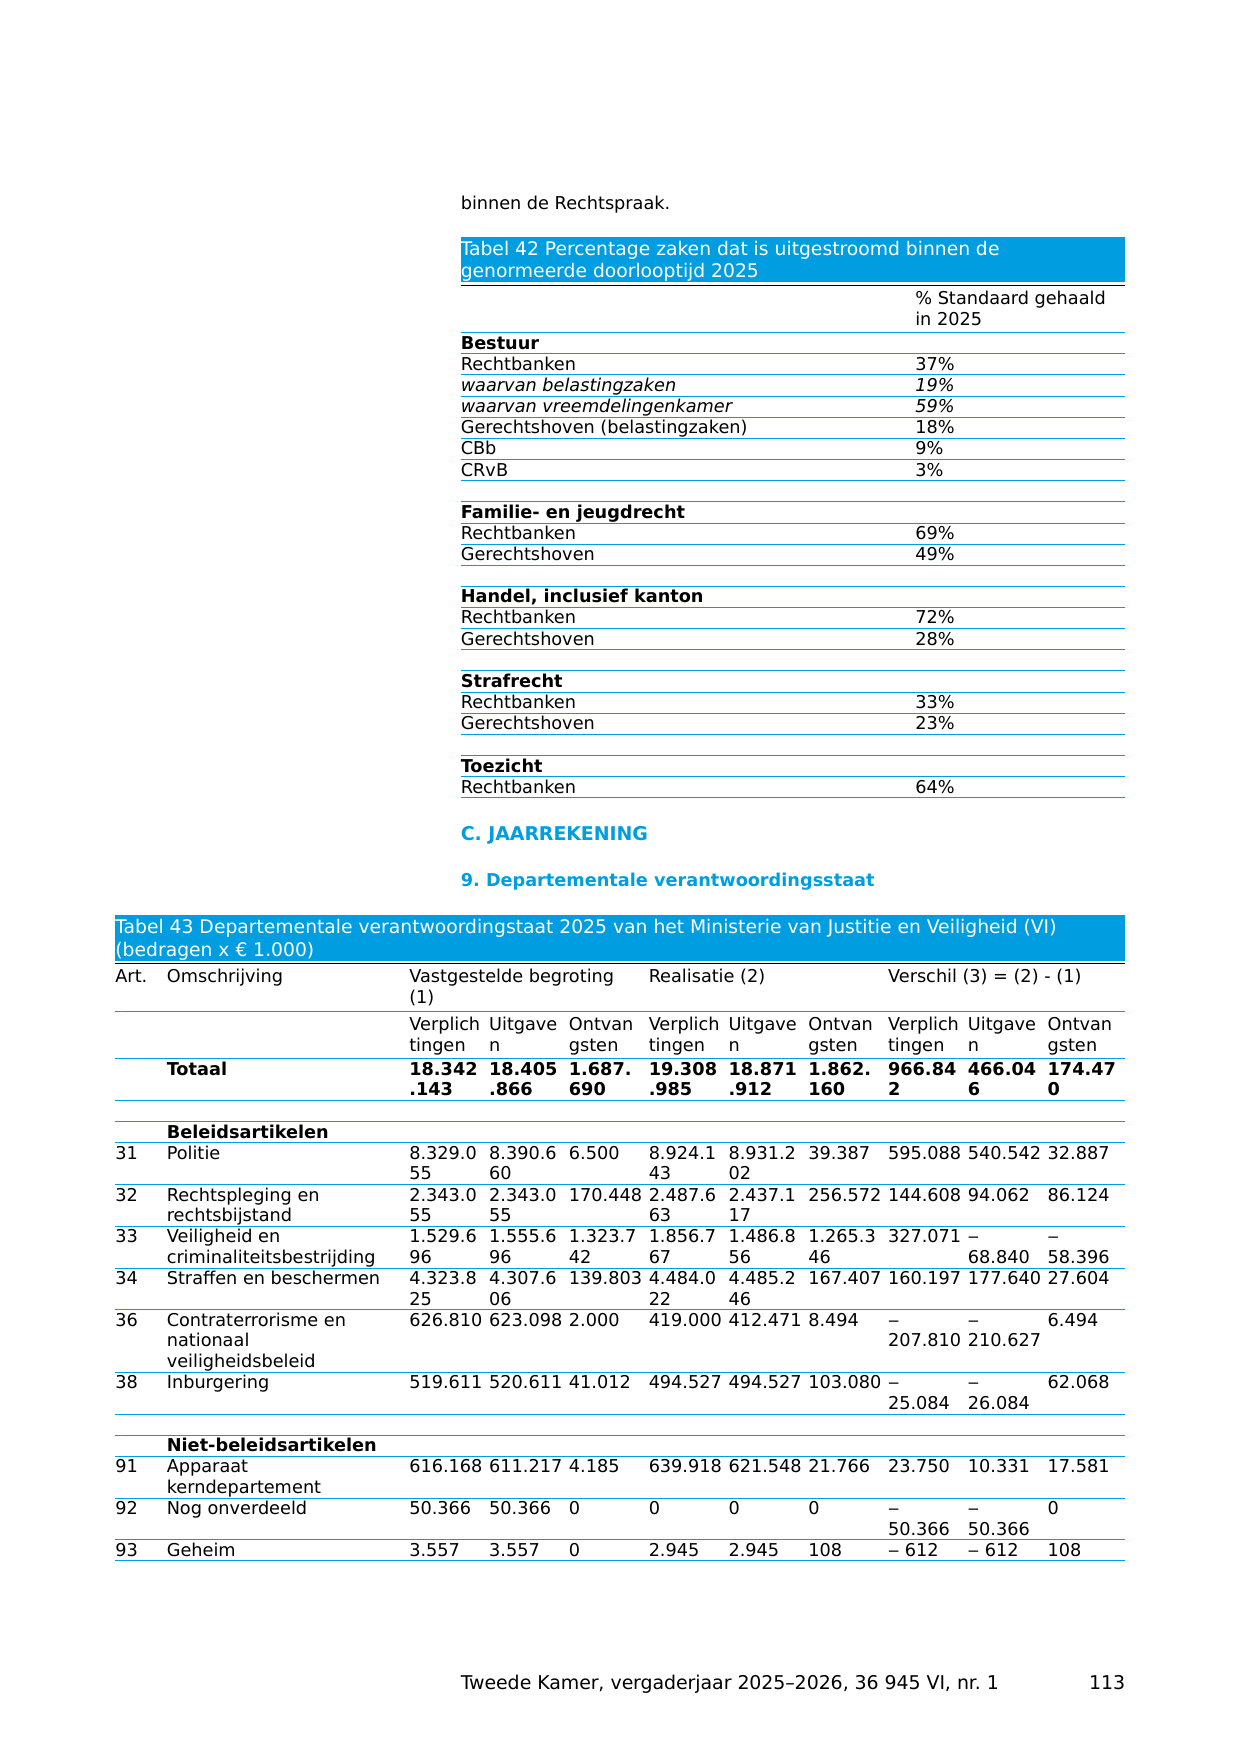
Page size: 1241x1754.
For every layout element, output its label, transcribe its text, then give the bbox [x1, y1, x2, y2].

table_cell 1.856.767 [646, 1227, 725, 1267]
table_cell [885, 1122, 965, 1142]
table_cell 32.887 [1045, 1143, 1125, 1184]
table_cell Rechtbanken [461, 524, 912, 543]
table_cell Geheim [164, 1540, 406, 1560]
table_cell Verplichtingen [885, 1012, 965, 1058]
table_cell [461, 481, 912, 501]
table_cell 494.527 [646, 1373, 725, 1413]
table_cell 21.766 [805, 1457, 885, 1497]
table_cell [965, 1436, 1044, 1456]
table_cell 494.527 [725, 1373, 805, 1413]
table_cell 2.343.055 [406, 1185, 486, 1226]
table_cell % Standaard gehaald in 2025 [912, 286, 1125, 332]
table_cell Contraterrorisme en nationaal veiligheidsbeleid [164, 1310, 406, 1372]
table_cell [725, 1122, 805, 1142]
table_cell 626.810 [406, 1310, 486, 1372]
table_cell [406, 1101, 486, 1121]
table_cell Niet-beleidsartikelen [164, 1436, 406, 1456]
table_cell 41.012 [566, 1373, 646, 1413]
table_cell 8.931.202 [725, 1143, 805, 1184]
table_cell [805, 1415, 885, 1434]
table_cell CBb [461, 439, 912, 459]
table_cell ‒ 612 [965, 1540, 1044, 1560]
table_cell 33 [115, 1227, 164, 1267]
table_cell Gerechtshoven (belastingzaken) [461, 418, 912, 438]
table_cell 8.329.055 [406, 1143, 486, 1184]
table_cell ‒ 50.366 [885, 1499, 965, 1539]
table_cell [885, 1101, 965, 1121]
table_cell [461, 735, 912, 755]
table_cell [912, 756, 1125, 776]
table_cell Rechtbanken [461, 608, 912, 628]
table_cell [164, 1415, 406, 1434]
table_cell 6.500 [566, 1143, 646, 1184]
table_cell 23.750 [885, 1457, 965, 1497]
table_cell 540.542 [965, 1143, 1044, 1184]
table_cell Ontvangsten [1045, 1012, 1125, 1058]
table_cell 466.046 [965, 1059, 1044, 1100]
table_cell [912, 671, 1125, 692]
table_cell [1045, 1415, 1125, 1434]
table_cell [805, 1101, 885, 1121]
table_cell 33% [912, 693, 1125, 713]
table_cell 8.494 [805, 1310, 885, 1372]
table_cell ‒ 25.084 [885, 1373, 965, 1413]
table_cell ‒ 58.396 [1045, 1227, 1125, 1267]
table_cell [406, 1436, 486, 1456]
table_cell Nog onverdeeld [164, 1499, 406, 1539]
table_cell Ontvangsten [566, 1012, 646, 1058]
table_cell 8.924.143 [646, 1143, 725, 1184]
table_cell [965, 1415, 1044, 1434]
table_cell Apparaat kerndepartement [164, 1457, 406, 1497]
table_cell [912, 481, 1125, 501]
table_cell [115, 1436, 164, 1456]
table_cell [406, 1415, 486, 1434]
table_cell 623.098 [486, 1310, 566, 1372]
table_cell [885, 1415, 965, 1434]
table_cell [566, 1415, 646, 1434]
table_cell Familie- en jeugdrecht [461, 502, 912, 522]
table_cell 160.197 [885, 1269, 965, 1309]
table_cell Uitgaven [965, 1012, 1044, 1058]
table_cell 3.557 [406, 1540, 486, 1560]
table_cell 3.557 [486, 1540, 566, 1560]
table_cell 1.323.742 [566, 1227, 646, 1267]
table_cell 174.470 [1045, 1059, 1125, 1100]
table_cell [912, 650, 1125, 670]
table_cell 4.323.825 [406, 1269, 486, 1309]
table_cell 256.572 [805, 1185, 885, 1226]
table_cell 6.494 [1045, 1310, 1125, 1372]
table_cell [646, 1436, 725, 1456]
table_cell 1.486.856 [725, 1227, 805, 1267]
table_cell 27.604 [1045, 1269, 1125, 1309]
table_cell 28% [912, 629, 1125, 649]
table_cell Bestuur [461, 333, 912, 353]
table_cell Uitgaven [725, 1012, 805, 1058]
table_cell 1.265.346 [805, 1227, 885, 1267]
table_cell 0 [1045, 1499, 1125, 1539]
title 9. Departementale verantwoordingsstaat [461, 868, 1125, 891]
table_cell 170.448 [566, 1185, 646, 1226]
table_cell Vastgestelde begroting (1) [406, 964, 646, 1011]
table_cell [912, 566, 1125, 586]
table_cell Inburgering [164, 1373, 406, 1413]
table_cell waarvan belastingzaken [461, 375, 912, 396]
table_cell 9% [912, 439, 1125, 459]
table_cell [115, 1415, 164, 1434]
table_cell 4.485.246 [725, 1269, 805, 1309]
table_cell Rechtbanken [461, 354, 912, 374]
table_cell Rechtbanken [461, 777, 912, 797]
table_cell 92 [115, 1499, 164, 1539]
table_cell 2.945 [646, 1540, 725, 1560]
table_cell 18.871.912 [725, 1059, 805, 1100]
table_cell [486, 1436, 566, 1456]
table_cell ‒ 612 [885, 1540, 965, 1560]
table_cell 595.088 [885, 1143, 965, 1184]
table_cell 2.343.055 [486, 1185, 566, 1226]
table_cell 62.068 [1045, 1373, 1125, 1413]
table_cell [486, 1101, 566, 1121]
table_cell 72% [912, 608, 1125, 628]
table_cell [1045, 1101, 1125, 1121]
table_cell 34 [115, 1269, 164, 1309]
table_cell [115, 1101, 164, 1121]
table_cell [912, 502, 1125, 522]
table_cell 86.124 [1045, 1185, 1125, 1226]
table_cell 32 [115, 1185, 164, 1226]
table_cell 621.548 [725, 1457, 805, 1497]
table_cell [164, 1012, 406, 1058]
table_cell [566, 1101, 646, 1121]
table_cell 1.529.696 [406, 1227, 486, 1267]
table_cell CRvB [461, 460, 912, 480]
table_cell [406, 1122, 486, 1142]
table_cell Toezicht [461, 756, 912, 776]
table_cell 519.611 [406, 1373, 486, 1413]
table_cell [912, 333, 1125, 353]
table_cell [1045, 1436, 1125, 1456]
table_cell 139.803 [566, 1269, 646, 1309]
table_cell 4.307.606 [486, 1269, 566, 1309]
table_cell 3% [912, 460, 1125, 480]
table_cell [461, 566, 912, 586]
table_cell [885, 1436, 965, 1456]
table_cell waarvan vreemdelingenkamer [461, 397, 912, 417]
table_cell 19.308.985 [646, 1059, 725, 1100]
table_cell 50.366 [406, 1499, 486, 1539]
table_cell Totaal [164, 1059, 406, 1100]
table_cell 639.918 [646, 1457, 725, 1497]
table_cell Gerechtshoven [461, 629, 912, 649]
table_cell [725, 1436, 805, 1456]
table_cell 2.945 [725, 1540, 805, 1560]
table_cell 49% [912, 545, 1125, 565]
table_cell [725, 1415, 805, 1434]
table_cell 2.000 [566, 1310, 646, 1372]
table_cell 2.487.663 [646, 1185, 725, 1226]
table_cell Ontvangsten [805, 1012, 885, 1058]
table_cell 1.687.690 [566, 1059, 646, 1100]
table_cell [566, 1122, 646, 1142]
table_cell [725, 1101, 805, 1121]
table_cell [115, 1122, 164, 1142]
table_cell Politie [164, 1143, 406, 1184]
table_cell 966.842 [885, 1059, 965, 1100]
table_cell 1.862.160 [805, 1059, 885, 1100]
table_cell 23% [912, 714, 1125, 734]
table_cell 0 [725, 1499, 805, 1539]
table_cell [486, 1415, 566, 1434]
table_cell ‒ 210.627 [965, 1310, 1044, 1372]
table_cell 0 [566, 1499, 646, 1539]
text binnen de Rechtspraak. [461, 191, 1125, 214]
table_cell [646, 1415, 725, 1434]
table_cell [646, 1122, 725, 1142]
table_cell 419.000 [646, 1310, 725, 1372]
table_cell Art. [115, 964, 164, 1011]
table_cell Gerechtshoven [461, 545, 912, 565]
table_cell 94.062 [965, 1185, 1044, 1226]
table_cell Verschil (3) = (2) - (1) [885, 964, 1125, 1011]
table_cell 144.608 [885, 1185, 965, 1226]
table_cell 4.484.022 [646, 1269, 725, 1309]
table_cell 64% [912, 777, 1125, 797]
table_cell 103.080 [805, 1373, 885, 1413]
table_cell [461, 650, 912, 670]
table_cell 31 [115, 1143, 164, 1184]
table_cell 91 [115, 1457, 164, 1497]
table_cell [646, 1101, 725, 1121]
table_cell [805, 1122, 885, 1142]
table_cell Rechtbanken [461, 693, 912, 713]
table_cell 520.611 [486, 1373, 566, 1413]
table_cell 4.185 [566, 1457, 646, 1497]
table_cell Strafrecht [461, 671, 912, 692]
table_cell 611.217 [486, 1457, 566, 1497]
table_cell [805, 1436, 885, 1456]
table_cell 18.342.143 [406, 1059, 486, 1100]
table_cell 412.471 [725, 1310, 805, 1372]
table_cell [965, 1101, 1044, 1121]
table_cell 0 [805, 1499, 885, 1539]
table_cell 167.407 [805, 1269, 885, 1309]
table_cell [486, 1122, 566, 1142]
table_cell 37% [912, 354, 1125, 374]
table_cell Verplichtingen [406, 1012, 486, 1058]
table_cell 2.437.117 [725, 1185, 805, 1226]
table_cell Straffen en beschermen [164, 1269, 406, 1309]
table_cell 108 [805, 1540, 885, 1560]
table_cell ‒ 50.366 [965, 1499, 1044, 1539]
table_cell 0 [646, 1499, 725, 1539]
table_cell 38 [115, 1373, 164, 1413]
table_cell ‒ 68.840 [965, 1227, 1044, 1267]
table_cell Rechtspleging en rechtsbijstand [164, 1185, 406, 1226]
table_cell Realisatie (2) [646, 964, 885, 1011]
table_cell [1045, 1122, 1125, 1142]
table_cell ‒ 26.084 [965, 1373, 1044, 1413]
table_cell 10.331 [965, 1457, 1044, 1497]
table_cell 69% [912, 524, 1125, 543]
table_cell Gerechtshoven [461, 714, 912, 734]
table_cell 1.555.696 [486, 1227, 566, 1267]
table_cell 108 [1045, 1540, 1125, 1560]
table_cell 39.387 [805, 1143, 885, 1184]
table_cell 50.366 [486, 1499, 566, 1539]
table_cell 17.581 [1045, 1457, 1125, 1497]
table_cell 19% [912, 375, 1125, 396]
table_cell Veiligheid en criminaliteitsbestrijding [164, 1227, 406, 1267]
table_cell 8.390.660 [486, 1143, 566, 1184]
table_cell Uitgaven [486, 1012, 566, 1058]
table_cell [912, 735, 1125, 755]
table_cell 36 [115, 1310, 164, 1372]
table_cell [164, 1101, 406, 1121]
title C. Jaarrekening [461, 823, 1125, 845]
table_cell 0 [566, 1540, 646, 1560]
table_cell [566, 1436, 646, 1456]
table_cell [115, 1059, 164, 1100]
table_cell Omschrijving [164, 964, 406, 1011]
table_cell [965, 1122, 1044, 1142]
table_cell [912, 587, 1125, 607]
table_cell 18% [912, 418, 1125, 438]
table_cell 59% [912, 397, 1125, 417]
table_cell Handel, inclusief kanton [461, 587, 912, 607]
table_cell 616.168 [406, 1457, 486, 1497]
table_cell Beleidsartikelen [164, 1122, 406, 1142]
table_cell 18.405.866 [486, 1059, 566, 1100]
table_cell Verplichtingen [646, 1012, 725, 1058]
table_cell 93 [115, 1540, 164, 1560]
table_cell 327.071 [885, 1227, 965, 1267]
table_cell [115, 1012, 164, 1058]
table_cell ‒ 207.810 [885, 1310, 965, 1372]
table_cell [461, 286, 912, 332]
table_cell 177.640 [965, 1269, 1044, 1309]
